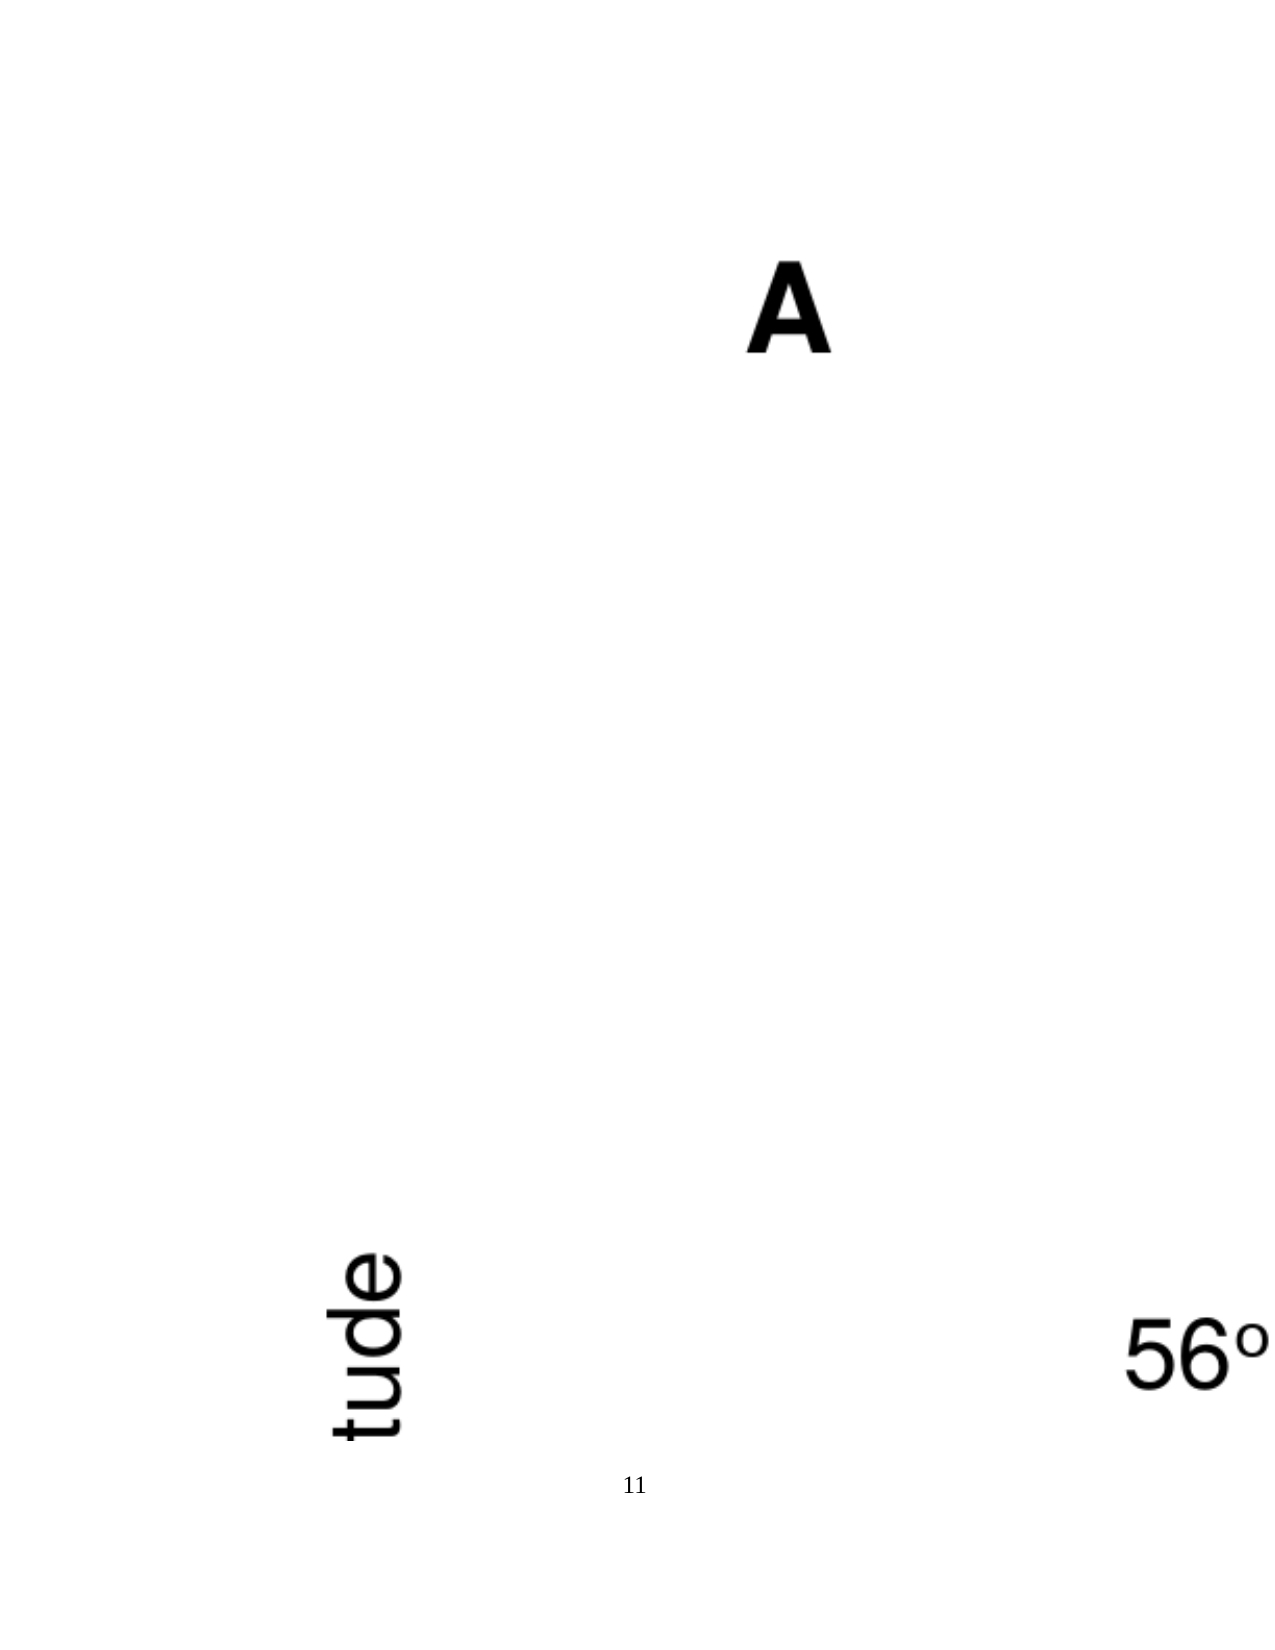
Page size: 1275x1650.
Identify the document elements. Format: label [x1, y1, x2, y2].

picture [150, 150, 1275, 1441]
